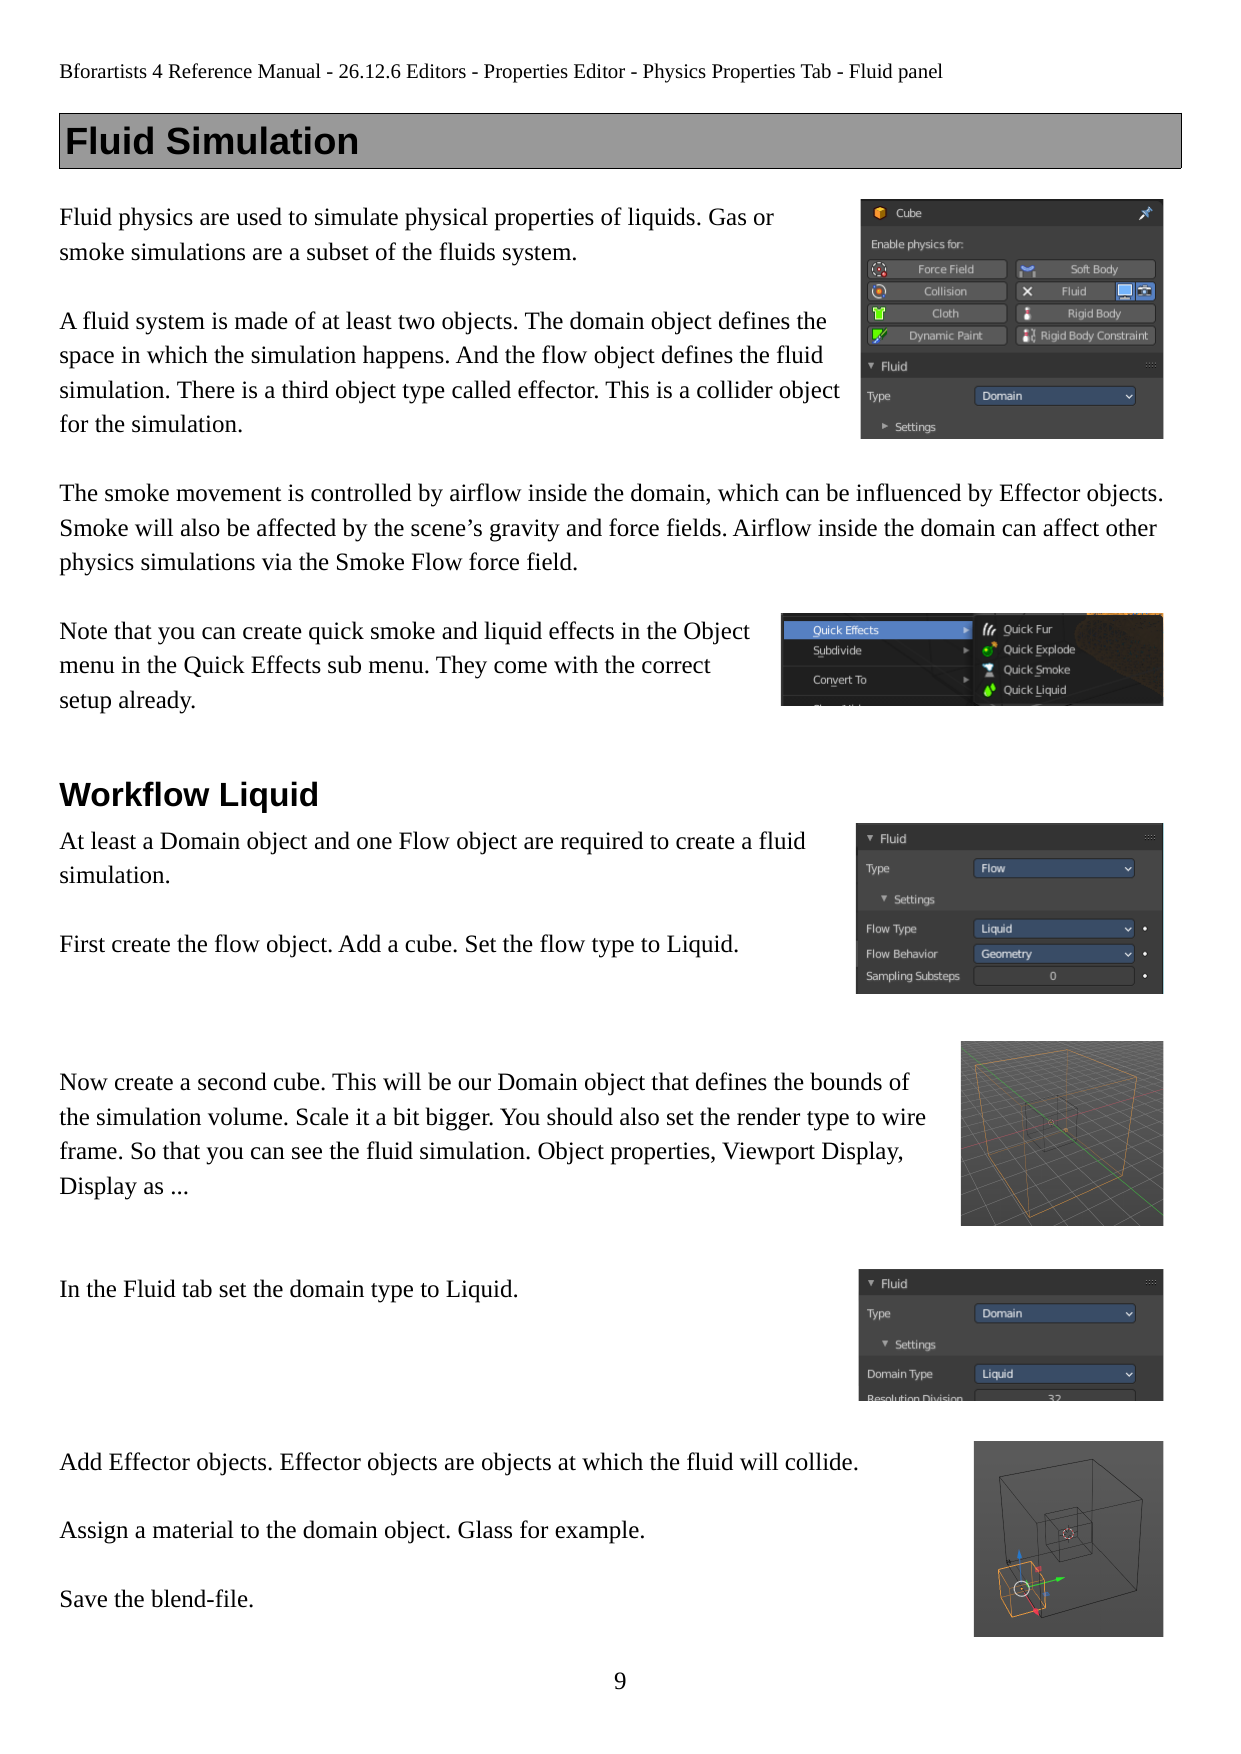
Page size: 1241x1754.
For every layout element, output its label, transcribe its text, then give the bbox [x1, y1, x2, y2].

table_header Fluid Simulation [60, 114, 1181, 168]
picture [855, 823, 1164, 994]
text [1164, 1584, 1181, 1613]
text Assign a material to the domain object. Glass for example. [59, 1516, 973, 1544]
picture [858, 1269, 1164, 1401]
picture [780, 613, 1164, 706]
picture [860, 199, 1164, 439]
picture [973, 1441, 1164, 1637]
subtitle Workflow Liquid [59, 775, 1181, 813]
text Fluid physics are used to simulate physical properties of liquids. Gas or smoke simulations are a subset of the fluids system. [59, 202, 860, 266]
text The smoke movement is controlled by airflow inside the domain, which can be influenced by Effector objects. Smoke will also be affected by the scene’s gravity and force fields. Airflow inside the domain can affect other physics simulations via the Smoke Flow force field. [59, 478, 1181, 576]
text Add Effector objects. Effector objects are objects at which the fluid will collide. [59, 1447, 973, 1475]
text A fluid system is made of at least two objects. The domain object defines the space in which the simulation happens. And the flow object defines the fluid simulation. There is a third object type called effector. This is a collider object for the simulation. [59, 306, 860, 438]
text In the Fluid tab set the domain type to Liquid. [59, 1274, 858, 1303]
text First create the flow object. Add a cube. Set the flow type to Liquid. [59, 929, 855, 958]
picture [960, 1041, 1164, 1226]
text Save the blend-file. [59, 1584, 973, 1613]
text At least a Domain object and one Flow object are required to create a fluid simulation. [59, 826, 855, 889]
text Note that you can create quick smoke and liquid effects in the Object menu in the Quick Effects sub menu. They come with the correct setup already. [59, 616, 1181, 714]
text Now create a second cube. This will be our Domain object that defines the bounds of the simulation volume. Scale it a bit bigger. You should also set the render type to wire frame. So that you can see the fluid simulation. Object properties, Viewport Display, Display as ... [59, 1067, 960, 1199]
